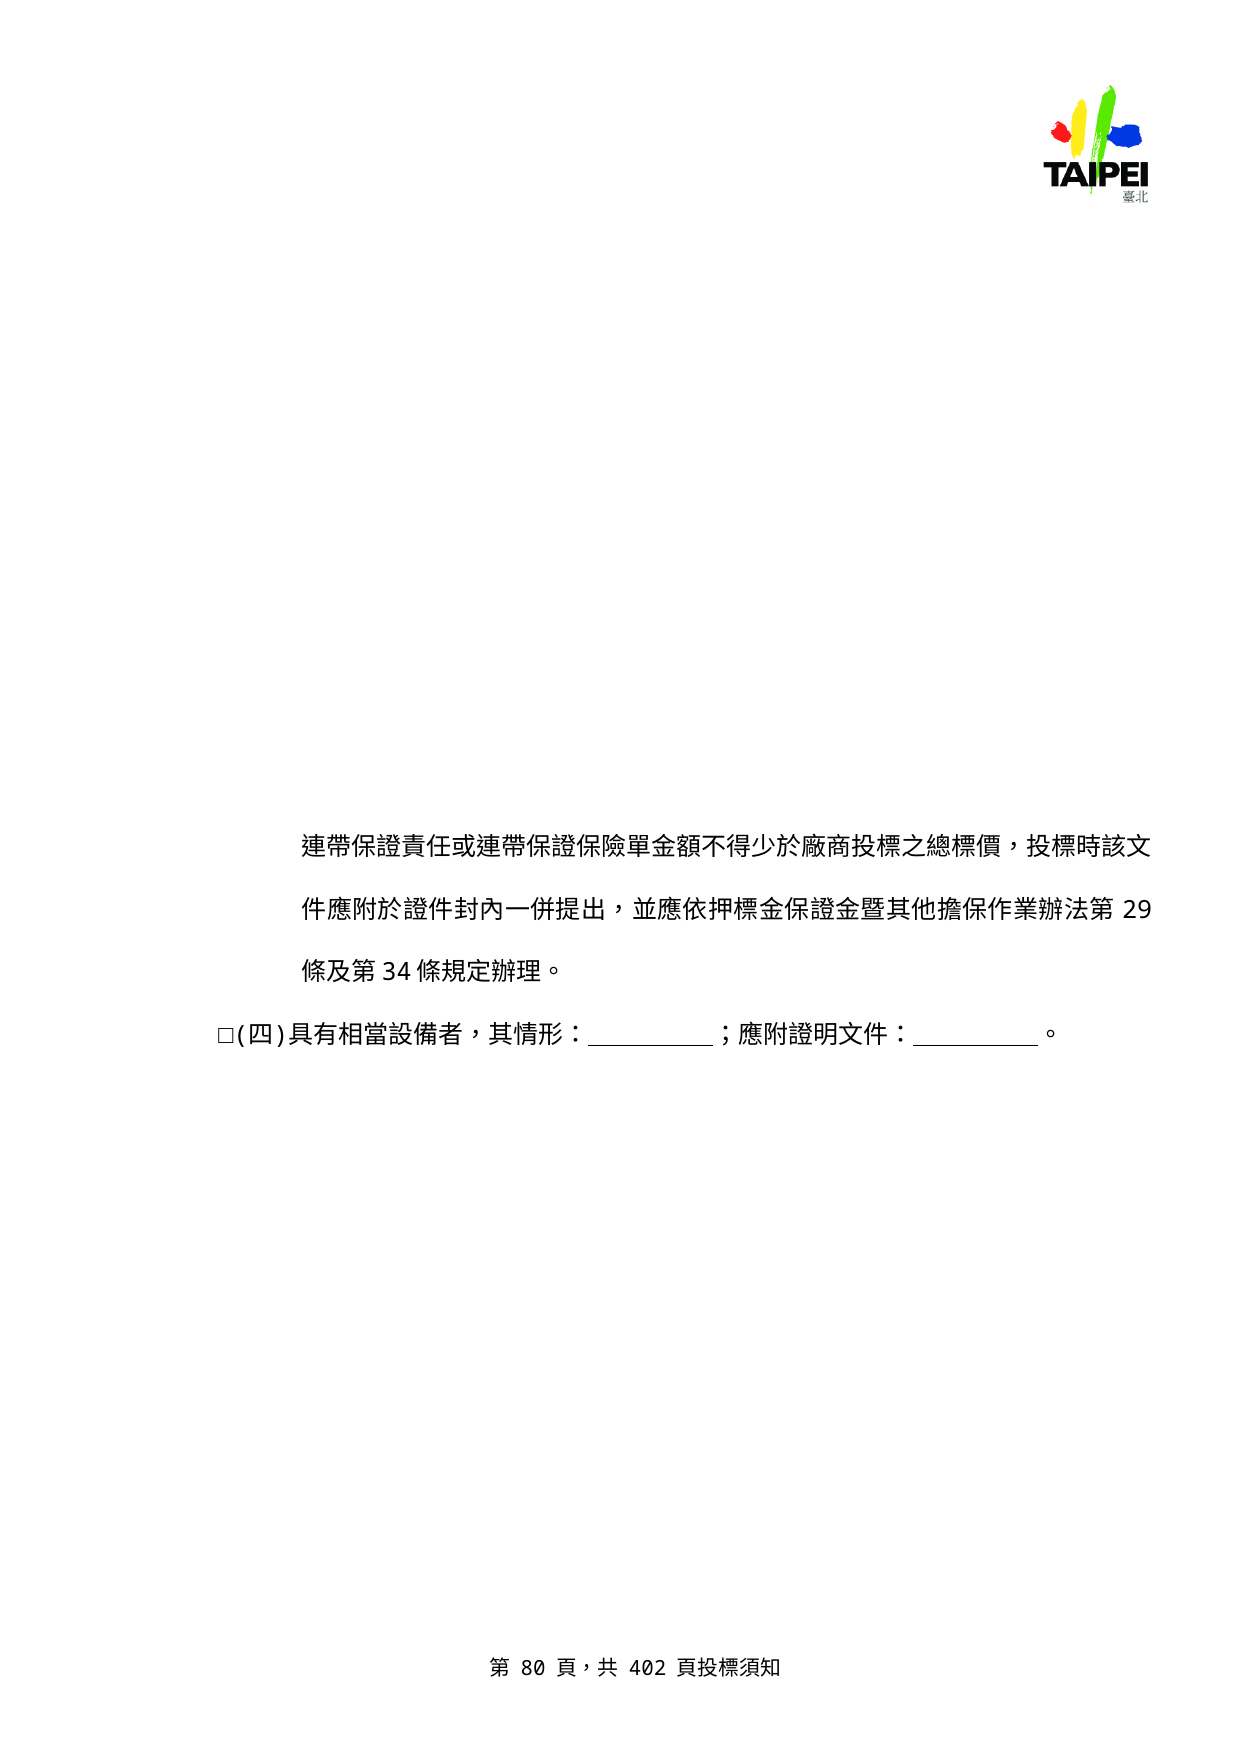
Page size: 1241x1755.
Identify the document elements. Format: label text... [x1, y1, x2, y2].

text □(四)具有相當設備者，其情形：＿＿＿＿＿；應附證明文件：＿＿＿＿＿。 [218, 991, 1152, 1053]
text 連帶保證責任或連帶保證保險單金額不得少於廠商投標之總標價，投標時該文件應附於證件封內一併提出，並應依押標金保證金暨其他擔保作業辦法第29條及第34條規定辦理。 [301, 803, 1152, 991]
